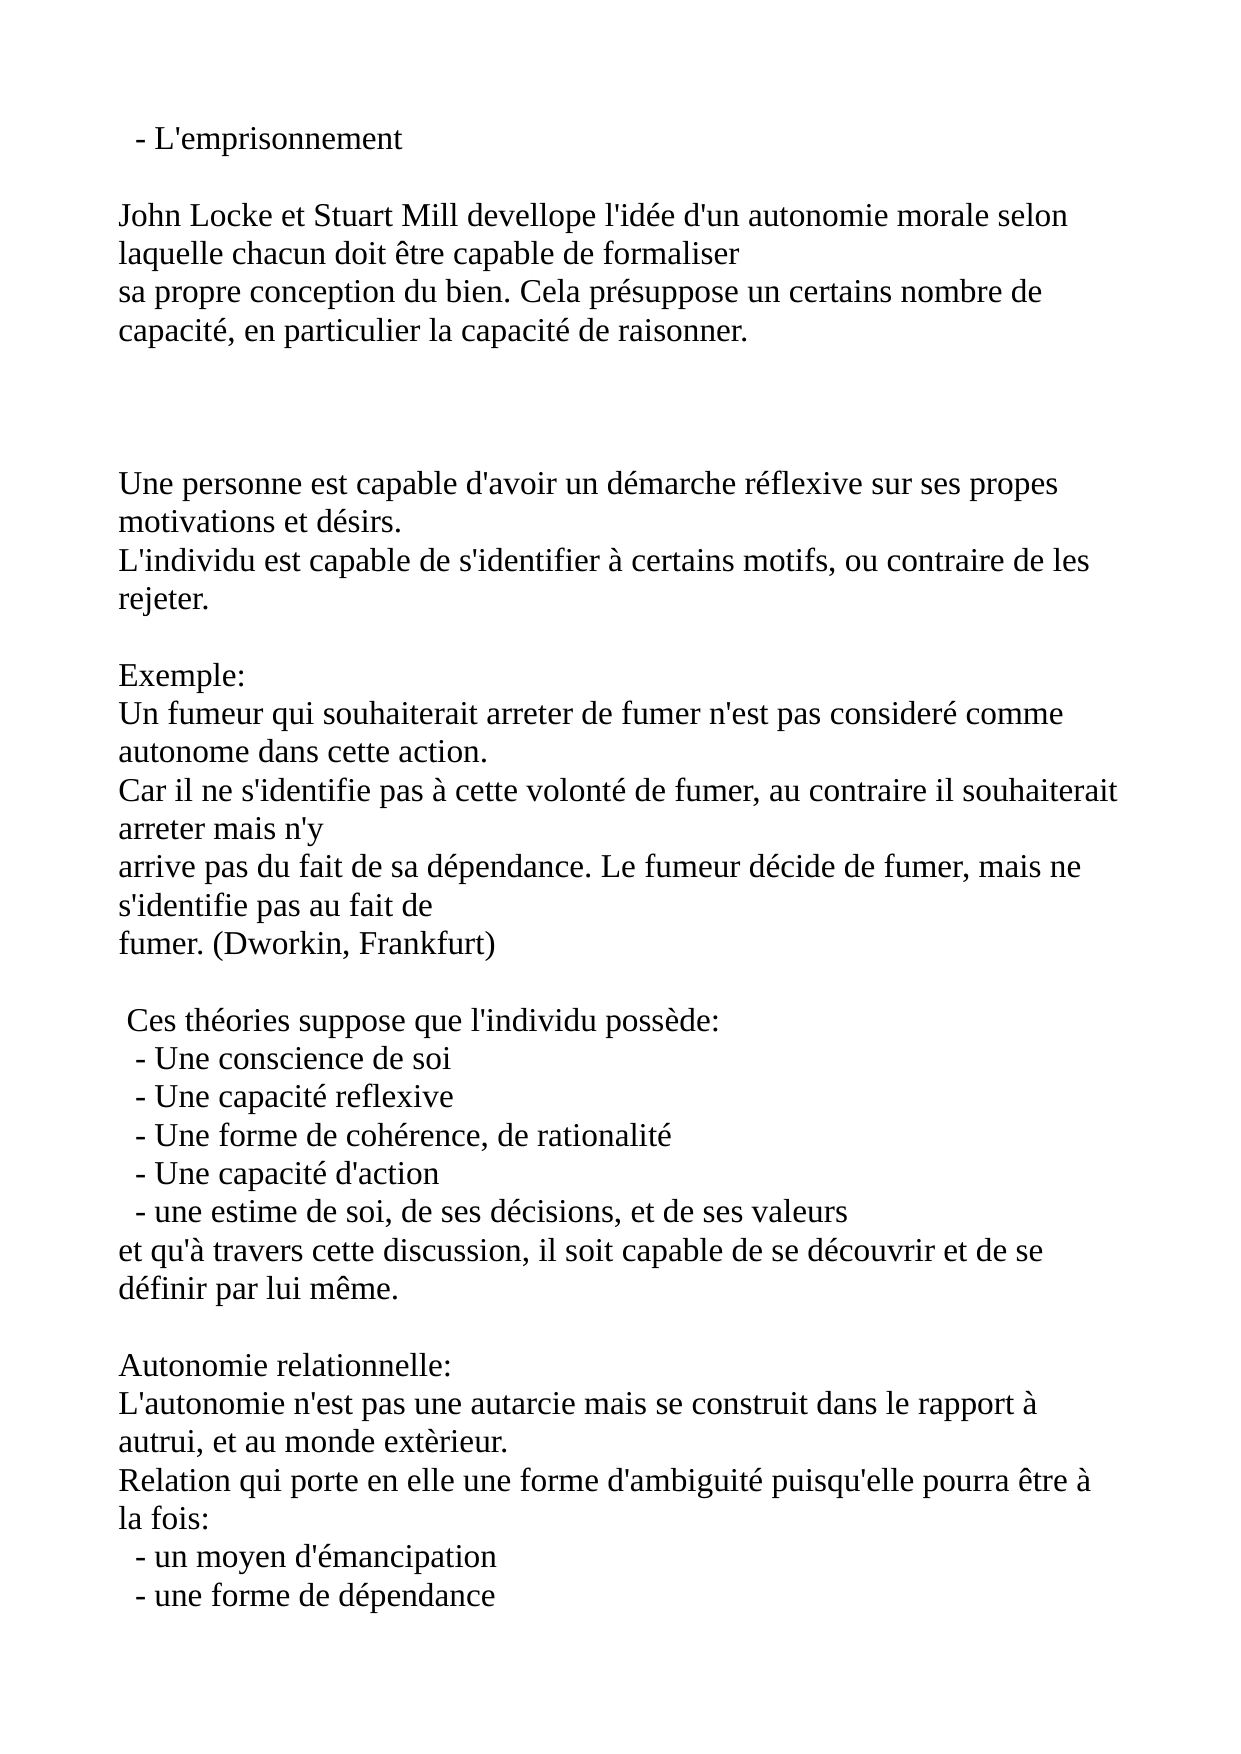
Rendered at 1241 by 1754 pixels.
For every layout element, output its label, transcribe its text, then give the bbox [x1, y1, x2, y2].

text Un fumeur qui souhaiterait arreter de fumer n'est pas consideré comme autonome dans cette action. [118, 693, 1122, 770]
text fumer. (Dworkin, Frankfurt) [118, 923, 1122, 961]
text - un moyen d'émancipation [118, 1536, 1122, 1575]
text sa propre conception du bien. Cela présuppose un certains nombre de capacité, en particulier la capacité de raisonner. [118, 271, 1122, 348]
text - L'emprisonnement [118, 118, 1122, 156]
text Autonomie relationnelle: [118, 1345, 1122, 1383]
text L'autonomie n'est pas une autarcie mais se construit dans le rapport à autrui, et au monde extèrieur. [118, 1383, 1122, 1460]
text Car il ne s'identifie pas à cette volonté de fumer, au contraire il souhaiterait arreter mais n'y [118, 770, 1122, 846]
text Exemple: [118, 655, 1122, 693]
text - Une conscience de soi [118, 1038, 1122, 1076]
text - Une capacité reflexive [118, 1076, 1122, 1115]
text Ces théories suppose que l'individu possède: [118, 1000, 1122, 1038]
text Une personne est capable d'avoir un démarche réflexive sur ses propes motivations et désirs. [118, 463, 1122, 540]
text Relation qui porte en elle une forme d'ambiguité puisqu'elle pourra être à la fois: [118, 1460, 1122, 1536]
text - une forme de dépendance [118, 1575, 1122, 1613]
text John Locke et Stuart Mill devellope l'idée d'un autonomie morale selon laquelle chacun doit être capable de formaliser [118, 195, 1122, 271]
text - Une capacité d'action [118, 1153, 1122, 1191]
text arrive pas du fait de sa dépendance. Le fumeur décide de fumer, mais ne s'identifie pas au fait de [118, 846, 1122, 923]
text - une estime de soi, de ses décisions, et de ses valeurs [118, 1191, 1122, 1230]
text - Une forme de cohérence, de rationalité [118, 1115, 1122, 1153]
text et qu'à travers cette discussion, il soit capable de se découvrir et de se définir par lui même. [118, 1230, 1122, 1306]
text L'individu est capable de s'identifier à certains motifs, ou contraire de les rejeter. [118, 540, 1122, 616]
